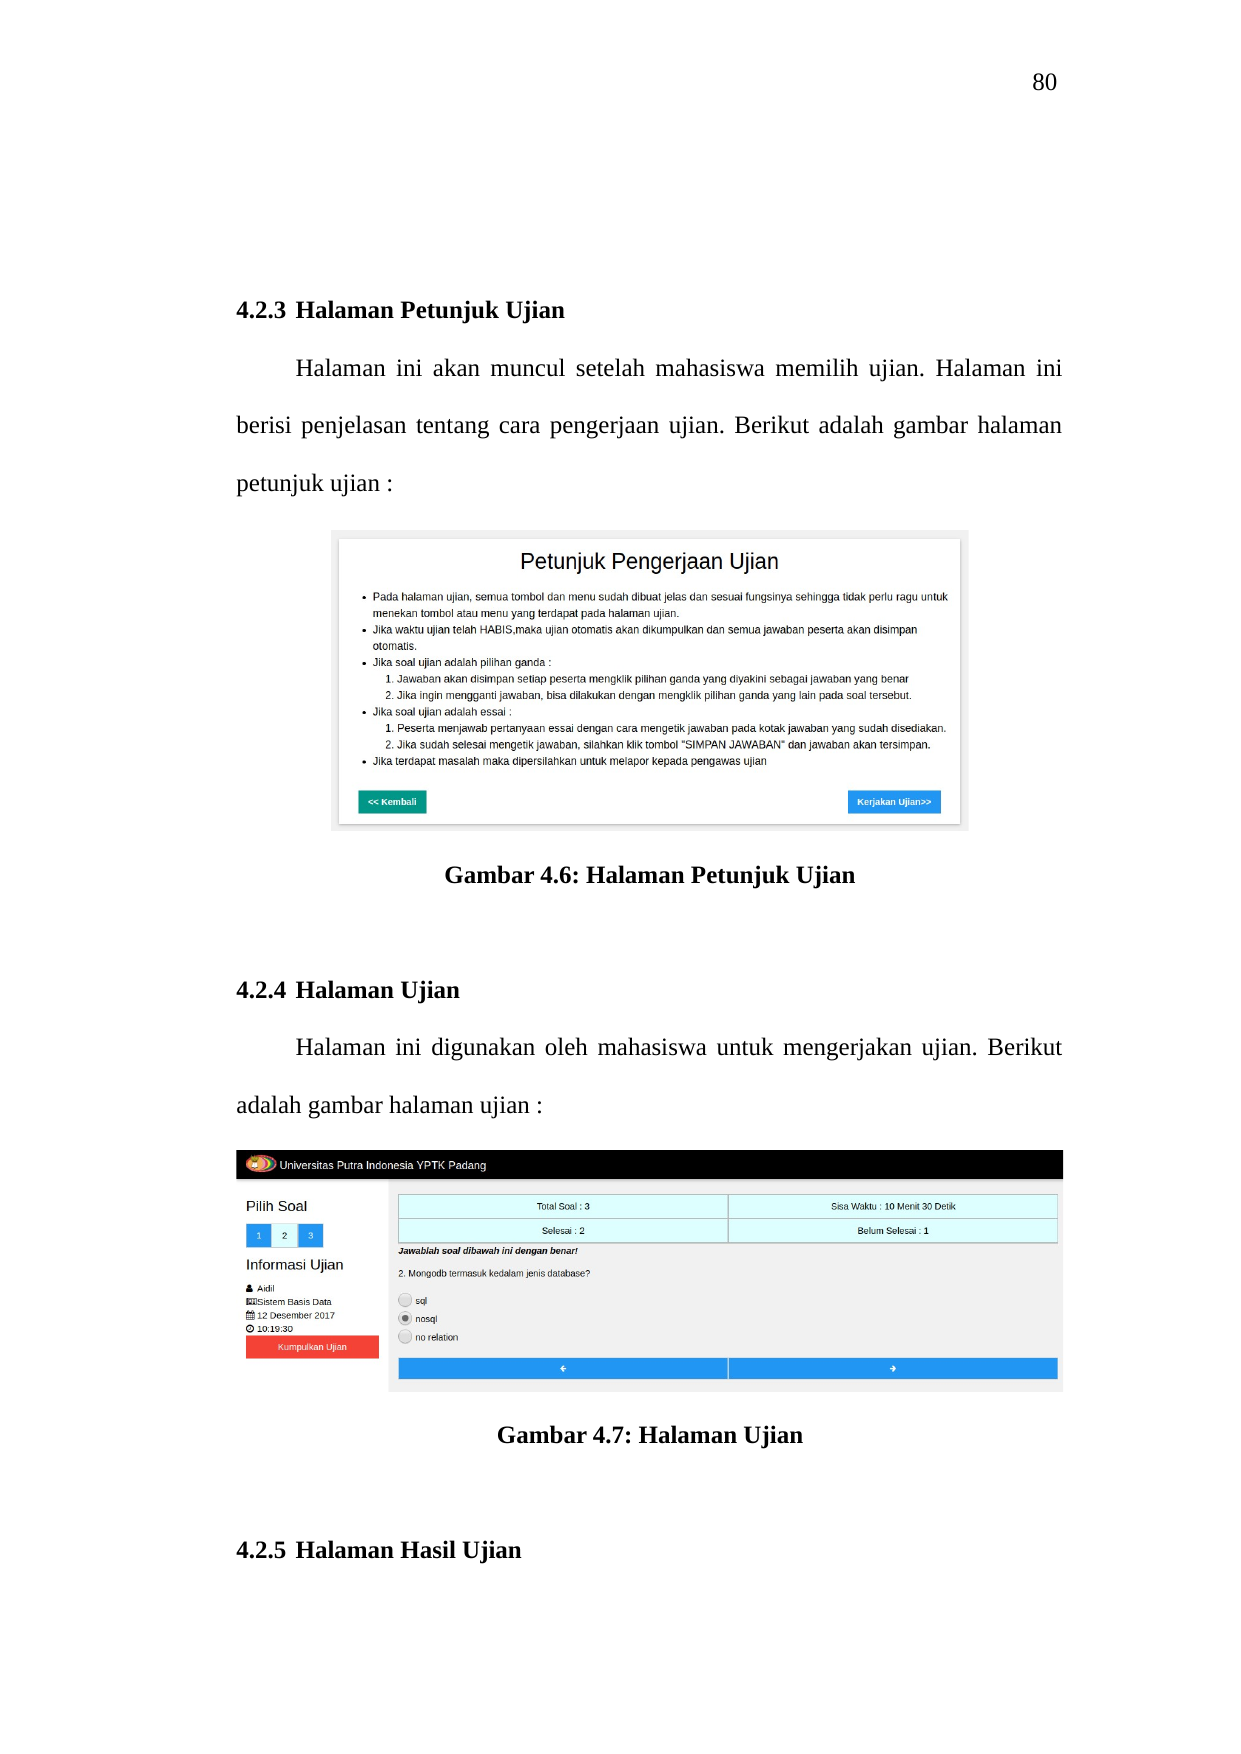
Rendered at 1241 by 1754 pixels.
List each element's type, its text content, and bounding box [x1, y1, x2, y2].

text Gambar 4.6: Halaman Petunjuk Ujian [331, 831, 968, 888]
text Halaman ini akan muncul setelah mahasiswa memilih ujian. Halaman ini berisi penjelasan tentang cara pengerjaan ujian. Berikut adalah gambar halaman petunjuk ujian : [236, 353, 1063, 497]
text Halaman ini digunakan oleh mahasiswa untuk mengerjakan ujian. Berikut adalah gambar halaman ujian : [236, 1032, 1063, 1118]
picture [236, 1150, 1064, 1392]
text Gambar 4.7: Halaman Ujian [236, 1392, 1063, 1448]
subtitle 4.2.4 Halaman Ujian [236, 975, 1063, 1003]
subtitle 4.2.5 Halaman Hasil Ujian [236, 1535, 1063, 1563]
picture [331, 530, 969, 831]
subtitle 4.2.3 Halaman Petunjuk Ujian [236, 295, 1063, 324]
